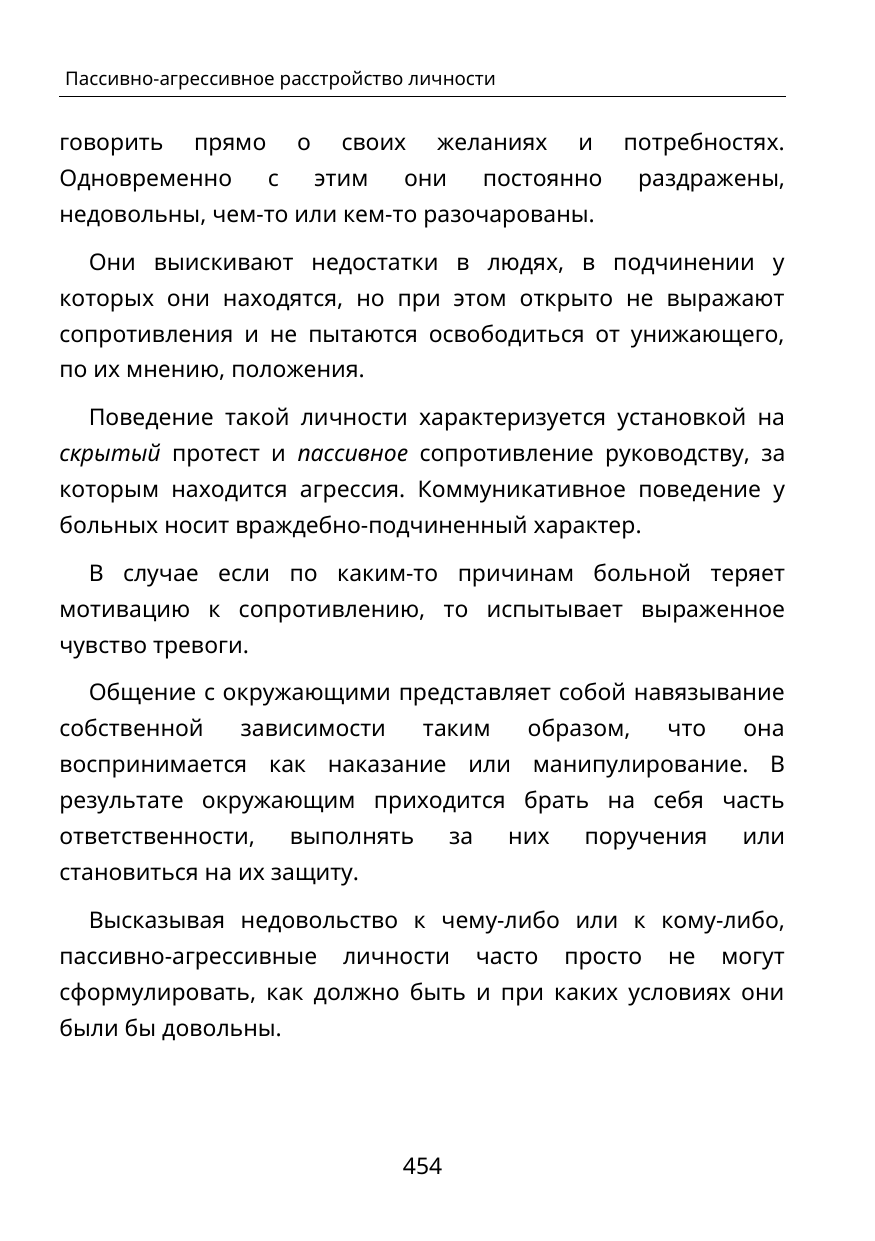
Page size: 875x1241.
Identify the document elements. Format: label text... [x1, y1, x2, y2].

text говорить прямо о своих желаниях и потребностях. Одновременно с этим они постоянно раздражены, недовольны, чем-то или кем-то разочарованы. [59, 126, 786, 229]
text Они выискивают недостатки в людях, в подчинении у которых они находятся, но при этом открыто не выражают сопротивления и не пытаются освободиться от унижающего, по их мнению, положения. [59, 246, 786, 385]
text В случае если по каким-то причинам больной теряет мотивацию к сопротивлению, то испытывает выраженное чувство тревоги. [59, 557, 786, 660]
text Общение с окружающими представляет собой навязывание собственной зависимости таким образом, что она воспринимается как наказание или манипулирование. В результате окружающим приходится брать на себя часть ответственности, выполнять за них поручения или становиться на их защиту. [59, 676, 786, 887]
text Поведение такой личности характеризуется установкой на скрытый протест и пассивное сопротивление руководству, за которым находится агрессия. Коммуникативное поведение у больных носит враждебно-подчиненный характер. [59, 401, 786, 540]
text Высказывая недовольство к чему-либо или к кому-либо, пассивно-агрессивные личности часто просто не могут сформулировать, как должно быть и при каких условиях они были бы довольны. [59, 904, 786, 1043]
